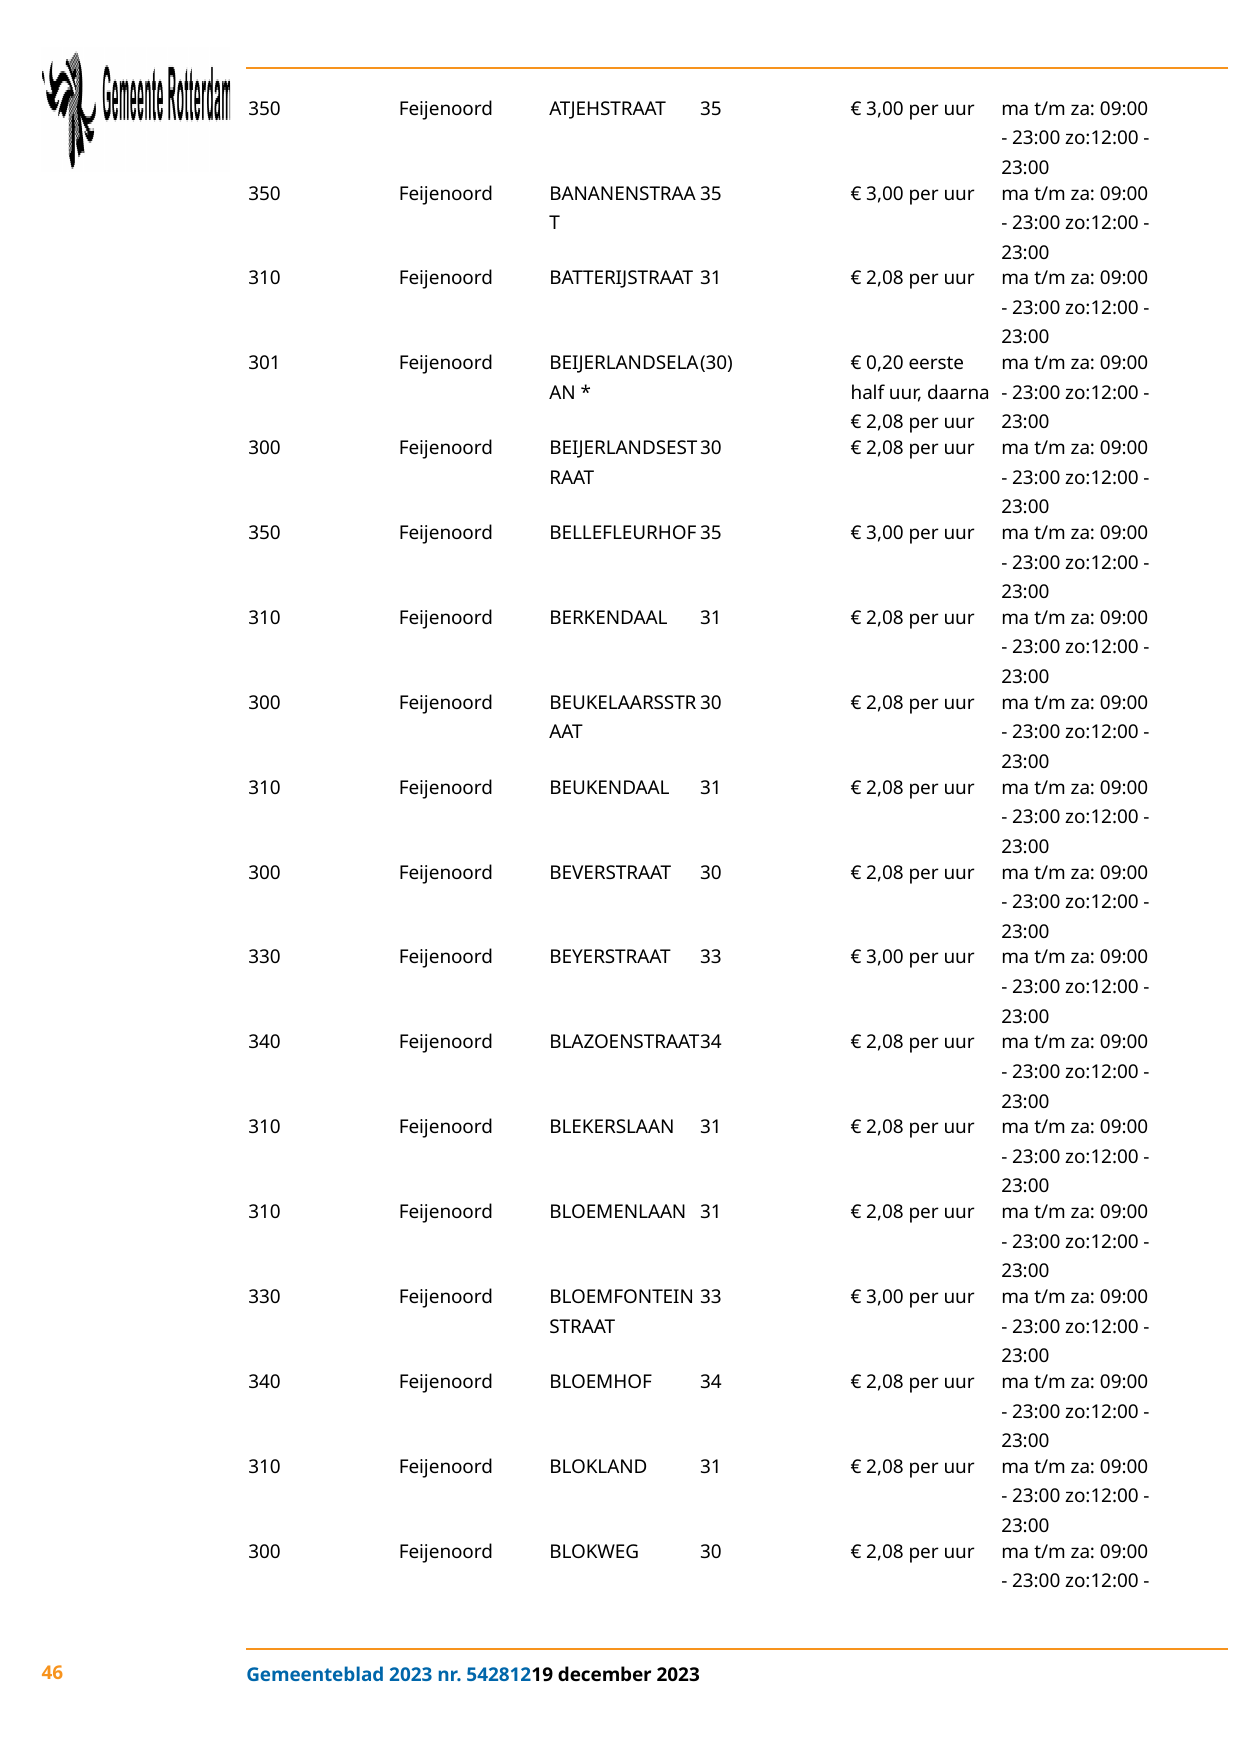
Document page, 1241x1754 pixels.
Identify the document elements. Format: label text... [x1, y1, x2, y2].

picture [41, 47, 231, 172]
table_cell 301 [248, 350, 398, 434]
table_cell € 2,08 per uur [850, 1538, 1001, 1593]
table_cell Feijenoord [399, 1453, 549, 1538]
table_cell 31 [700, 1114, 850, 1198]
table_cell € 2,08 per uur [850, 774, 1001, 859]
table_cell ma t/m za: 09:00 - 23:00 zo:12:00 - 23:00 [1001, 1029, 1152, 1113]
table_cell BLAZOENSTRAAT [549, 1029, 700, 1113]
table_cell Feijenoord [399, 1114, 549, 1198]
table_cell BEVERSTRAAT [549, 859, 700, 944]
table_cell € 0,20 eerste half uur, daarna € 2,08 per uur [850, 350, 1001, 434]
table_cell € 2,08 per uur [850, 859, 1001, 944]
table_cell Feijenoord [399, 519, 549, 604]
table_cell 31 [700, 265, 850, 349]
table_cell BLOKLAND [549, 1453, 700, 1538]
table_cell (30) [700, 350, 850, 434]
table_cell Feijenoord [399, 1283, 549, 1368]
table_cell ma t/m za: 09:00 - 23:00 zo:12:00 - 23:00 [1001, 774, 1152, 859]
table_cell ma t/m za: 09:00 - 23:00 zo:12:00 - 23:00 [1001, 519, 1152, 604]
table_cell 31 [700, 1199, 850, 1283]
table_cell 350 [248, 180, 398, 264]
table_cell Feijenoord [399, 180, 549, 264]
table_cell € 2,08 per uur [850, 1029, 1001, 1113]
table_cell BERKENDAAL [549, 604, 700, 689]
table_cell 310 [248, 774, 398, 859]
table_cell € 2,08 per uur [850, 1199, 1001, 1283]
table_cell BEUKENDAAL [549, 774, 700, 859]
table_cell BEYERSTRAAT [549, 944, 700, 1029]
table_cell € 3,00 per uur [850, 519, 1001, 604]
table_cell BLOEMHOF [549, 1368, 700, 1453]
table_cell BEUKELAARSSTRAAT [549, 689, 700, 774]
table_cell 310 [248, 1199, 398, 1283]
table_cell ma t/m za: 09:00 - 23:00 zo:12:00 - 23:00 [1001, 180, 1152, 264]
table_cell € 2,08 per uur [850, 434, 1001, 519]
table_cell € 3,00 per uur [850, 944, 1001, 1029]
table_cell 350 [248, 519, 398, 604]
table_cell € 3,00 per uur [850, 95, 1001, 180]
table_cell 300 [248, 1538, 398, 1593]
table_cell 31 [700, 604, 850, 689]
table_cell € 2,08 per uur [850, 604, 1001, 689]
table_cell BEIJERLANDSESTRAAT [549, 434, 700, 519]
table_cell ma t/m za: 09:00 - 23:00 zo:12:00 - 23:00 [1001, 1453, 1152, 1538]
table_cell ma t/m za: 09:00 - 23:00 zo:12:00 - 23:00 [1001, 350, 1152, 434]
table_cell ma t/m za: 09:00 - 23:00 zo:12:00 - 23:00 [1001, 1283, 1152, 1368]
table_cell BEIJERLANDSELAAN * [549, 350, 700, 434]
table_cell 31 [700, 1453, 850, 1538]
table_cell ma t/m za: 09:00 - 23:00 zo:12:00 - 23:00 [1001, 1199, 1152, 1283]
table_cell 33 [700, 944, 850, 1029]
table_cell 340 [248, 1029, 398, 1113]
table_cell 310 [248, 1114, 398, 1198]
table_cell Feijenoord [399, 1199, 549, 1283]
table_cell ma t/m za: 09:00 - 23:00 zo:12:00 [1001, 1538, 1152, 1593]
table_cell 30 [700, 689, 850, 774]
table_cell ma t/m za: 09:00 - 23:00 zo:12:00 - 23:00 [1001, 1368, 1152, 1453]
table_cell 30 [700, 1538, 850, 1593]
table_cell ma t/m za: 09:00 - 23:00 zo:12:00 - 23:00 [1001, 944, 1152, 1029]
table_cell 35 [700, 95, 850, 180]
table_cell ma t/m za: 09:00 - 23:00 zo:12:00 - 23:00 [1001, 1114, 1152, 1198]
table_cell ma t/m za: 09:00 - 23:00 zo:12:00 - 23:00 [1001, 689, 1152, 774]
table_cell € 2,08 per uur [850, 1453, 1001, 1538]
table_cell Feijenoord [399, 350, 549, 434]
table_cell BLOEMENLAAN [549, 1199, 700, 1283]
table_cell 310 [248, 1453, 398, 1538]
table_cell ma t/m za: 09:00 - 23:00 zo:12:00 - 23:00 [1001, 859, 1152, 944]
table_cell Feijenoord [399, 859, 549, 944]
table_cell 340 [248, 1368, 398, 1453]
table_cell Feijenoord [399, 689, 549, 774]
table_cell Feijenoord [399, 1538, 549, 1593]
table_cell Feijenoord [399, 95, 549, 180]
table_cell BLOKWEG [549, 1538, 700, 1593]
table_cell € 3,00 per uur [850, 180, 1001, 264]
table_cell € 2,08 per uur [850, 265, 1001, 349]
table_cell Feijenoord [399, 265, 549, 349]
table_cell Feijenoord [399, 1368, 549, 1453]
table_cell 30 [700, 859, 850, 944]
table_cell 310 [248, 604, 398, 689]
table_cell ATJEHSTRAAT [549, 95, 700, 180]
table_cell 33 [700, 1283, 850, 1368]
table_cell Feijenoord [399, 944, 549, 1029]
table_cell Feijenoord [399, 1029, 549, 1113]
table_cell Feijenoord [399, 604, 549, 689]
table_cell 31 [700, 774, 850, 859]
table_cell € 2,08 per uur [850, 1368, 1001, 1453]
table_cell 300 [248, 434, 398, 519]
table_cell BLEKERSLAAN [549, 1114, 700, 1198]
table_cell ma t/m za: 09:00 - 23:00 zo:12:00 - 23:00 [1001, 265, 1152, 349]
table_cell 330 [248, 1283, 398, 1368]
table_cell 30 [700, 434, 850, 519]
table_cell € 3,00 per uur [850, 1283, 1001, 1368]
table_cell BANANENSTRAAT [549, 180, 700, 264]
table_cell 34 [700, 1029, 850, 1113]
table_cell 330 [248, 944, 398, 1029]
table_cell ma t/m za: 09:00 - 23:00 zo:12:00 - 23:00 [1001, 604, 1152, 689]
table_cell 300 [248, 689, 398, 774]
table_cell 300 [248, 859, 398, 944]
table_cell Feijenoord [399, 774, 549, 859]
table_cell € 2,08 per uur [850, 1114, 1001, 1198]
table_cell 34 [700, 1368, 850, 1453]
table_cell BELLEFLEURHOF [549, 519, 700, 604]
table_cell 310 [248, 265, 398, 349]
table_cell € 2,08 per uur [850, 689, 1001, 774]
table_cell ma t/m za: 09:00 - 23:00 zo:12:00 - 23:00 [1001, 95, 1152, 180]
table_cell BLOEMFONTEINSTRAAT [549, 1283, 700, 1368]
table_cell 35 [700, 519, 850, 604]
table_cell BATTERIJSTRAAT [549, 265, 700, 349]
table_cell 35 [700, 180, 850, 264]
table_cell 350 [248, 95, 398, 180]
table_cell ma t/m za: 09:00 - 23:00 zo:12:00 - 23:00 [1001, 434, 1152, 519]
table_cell Feijenoord [399, 434, 549, 519]
